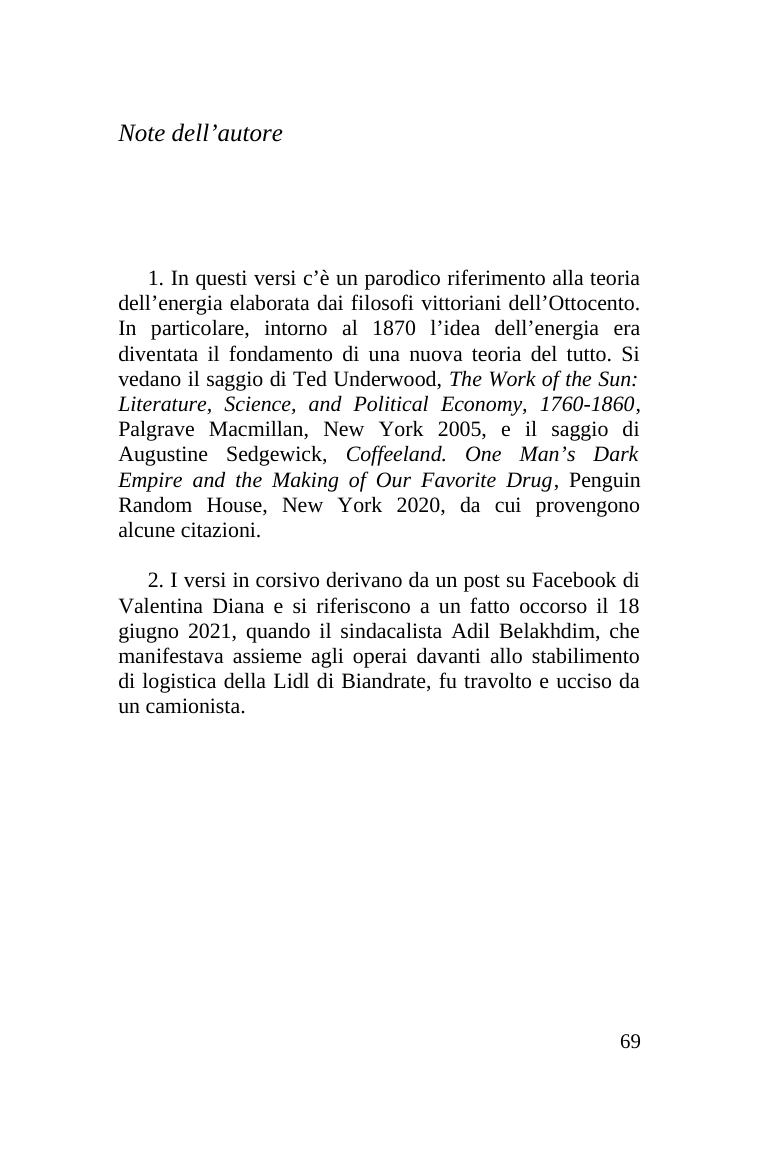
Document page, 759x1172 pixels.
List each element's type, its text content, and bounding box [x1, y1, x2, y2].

text 2. I versi in corsivo derivano da un post su Facebook di Valentina Diana e si riferiscono a un fatto occorso il 18 giugno 2021, quando il sindacalista Adil Belakhdim, che manifestava assieme agli operai davanti allo stabilimento di logistica della Lidl di Biandrate, fu travolto e ucciso da un camionista. [118, 567, 641, 719]
text Note dell’autore [118, 118, 641, 147]
text 1. In questi versi c’è un parodico riferimento alla teoria dell’energia elaborata dai filosofi vittoriani dell’Ottocento. In particolare, intorno al 1870 l’idea dell’energia era diventata il fondamento di una nuova teoria del tutto. Si vedano il saggio di Ted Underwood, The Work of the Sun: Literature, Science, and Political Economy, 1760-1860, Palgrave Macmillan, New York 2005, e il saggio di Augustine Sedgewick, Coffeeland. One Man’s Dark Empire and the Making of Our Favorite Drug, Penguin Random House, New York 2020, da cui provengono alcune citazioni. [118, 265, 641, 542]
